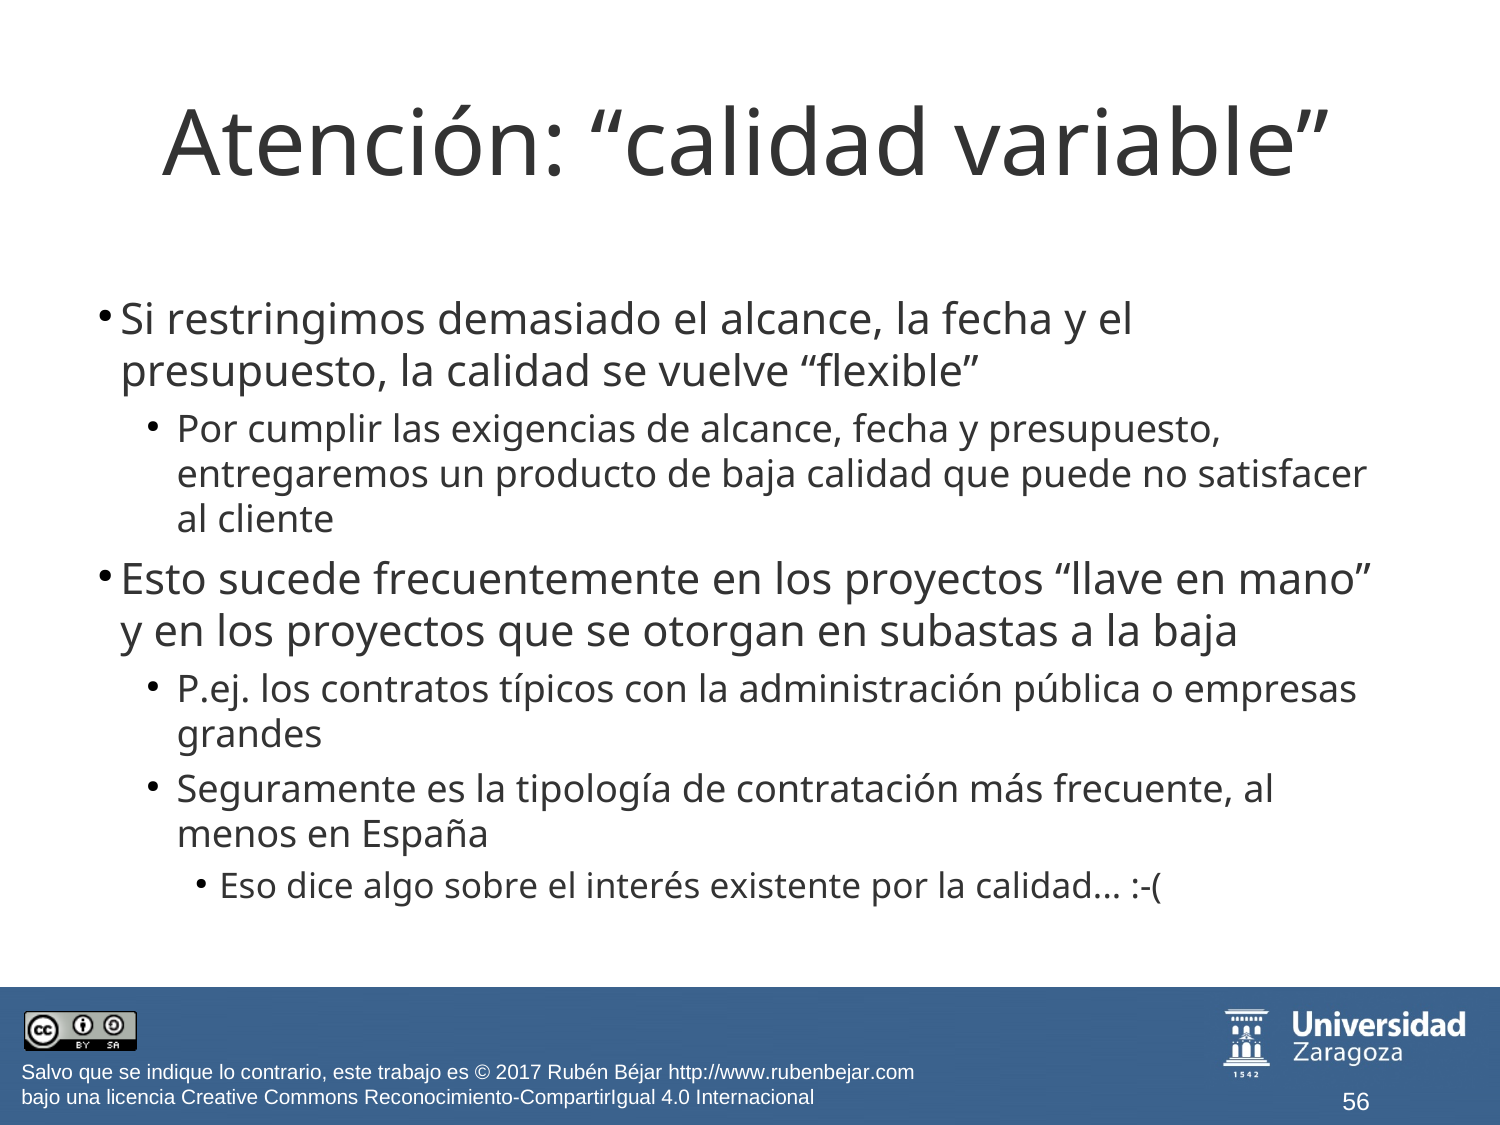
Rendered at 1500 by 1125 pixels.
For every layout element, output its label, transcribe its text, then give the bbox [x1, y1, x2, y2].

list Si restringimos demasiado el alcance, la fecha y el presupuesto, la calidad se vuelve “flexible” Por cumplir las exigencias de alcance, fecha y presupuesto, entregaremos un producto de baja calidad que puede no satisfacer al cliente Esto sucede frecuentemente en los proyectos “llave en mano” y en los proyectos que se otorgan en subastas a la baja P.ej. los contratos típicos con la administración pública o empresas grandes Seguramente es la tipología de contratación más frecuente, al menos en España Eso dice algo sobre el interés existente por la calidad... :-( [82, 283, 1418, 957]
picture [0, 987, 1500, 1125]
title Atención: “calidad variable” [74, 21, 1420, 257]
